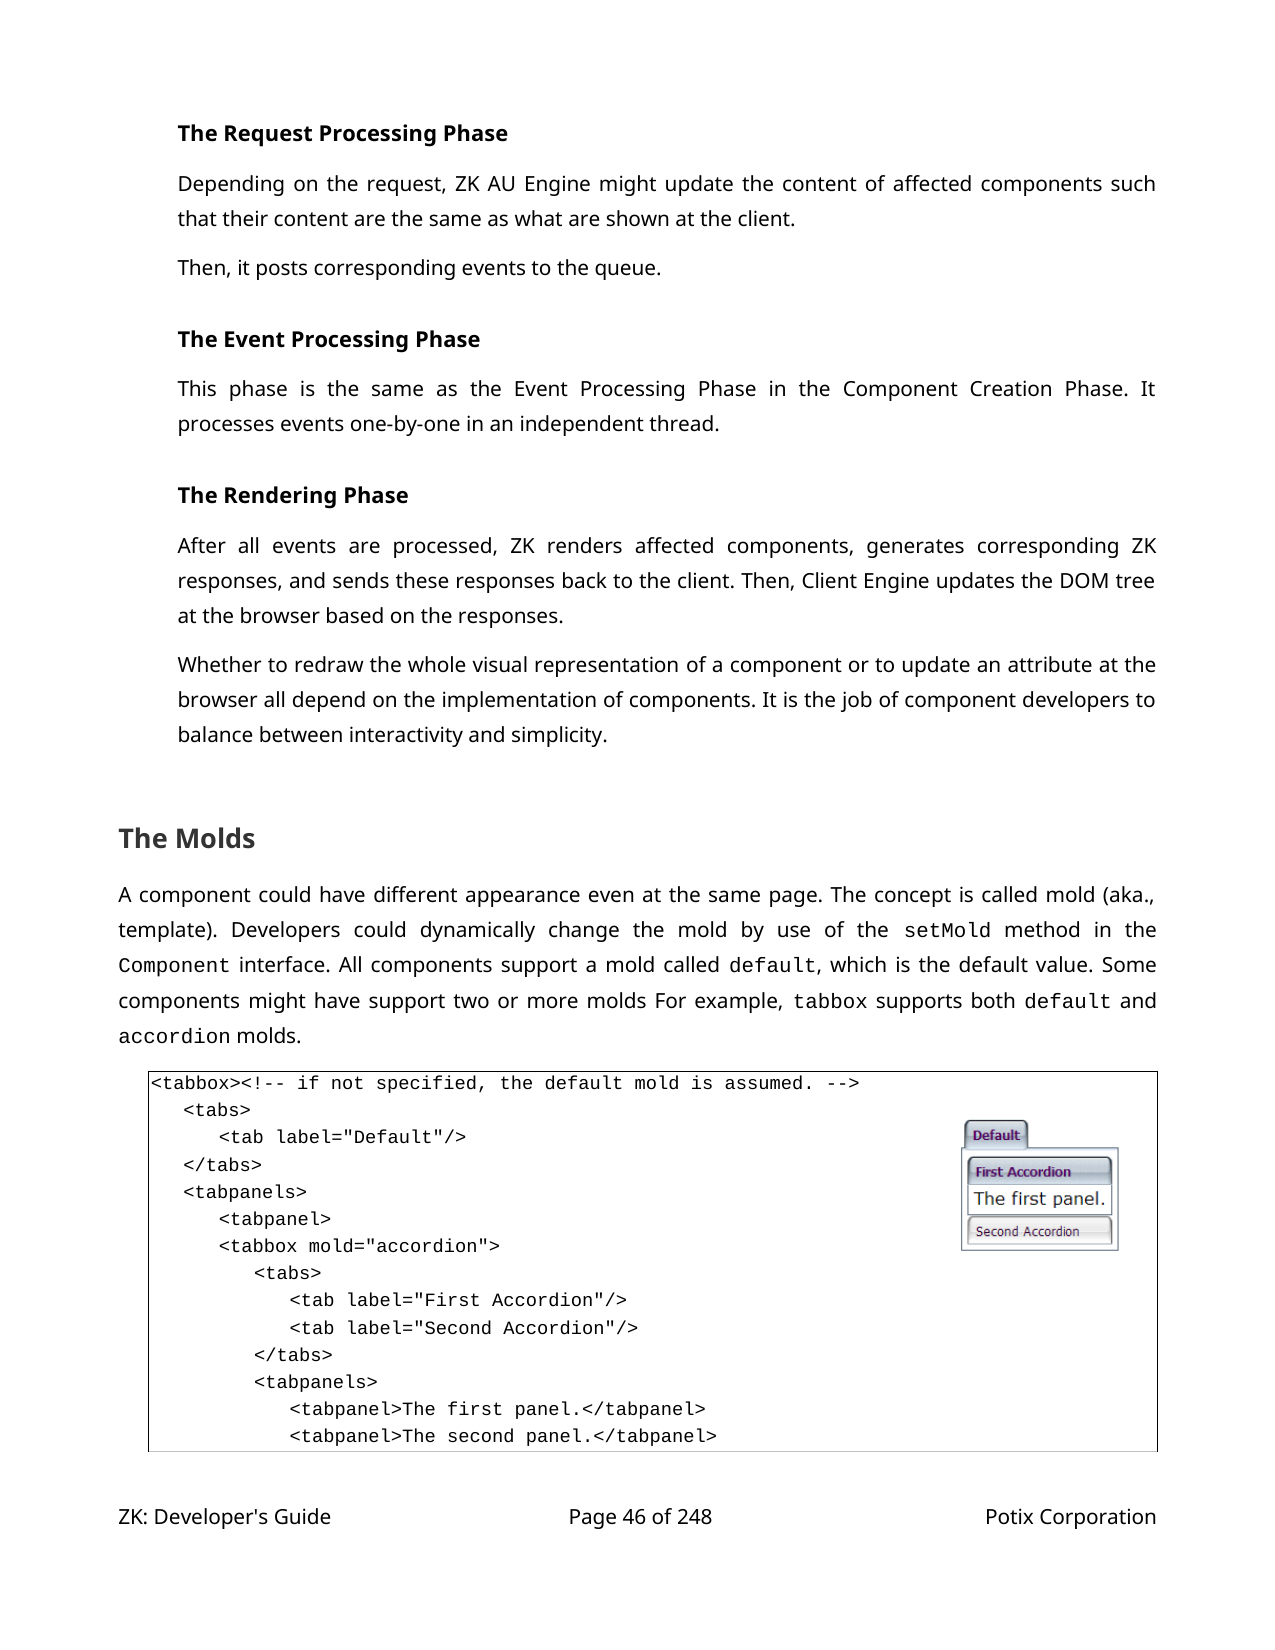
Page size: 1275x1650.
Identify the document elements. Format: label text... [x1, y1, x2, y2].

text A component could have different appearance even at the same page. The concept is called mold (aka., template). Developers could dynamically change the mold by use of the setMold method in the Component interface. All components support a mold called default, which is the default value. Some components might have support two or more molds For example, tabbox supports both default and accordion molds. [118, 880, 1157, 1050]
text <tabbox mold="accordion"> [149, 1234, 1157, 1258]
text </tabs> [149, 1152, 958, 1177]
text <tabbox><!-- if not specified, the default mold is assumed. --> [149, 1072, 1157, 1095]
text <tabpanels> [149, 1370, 1157, 1394]
text <tabpanels> [149, 1179, 958, 1204]
text </tabs> [149, 1343, 1157, 1367]
text <tabpanel> [149, 1207, 958, 1231]
text <tabs> [149, 1098, 1157, 1122]
text Whether to redraw the whole visual representation of a component or to update an attribute at the browser all depend on the implementation of components. It is the job of component developers to balance between interactivity and simplicity. [177, 650, 1157, 749]
text [1127, 1207, 1157, 1231]
text <tab label="Default"/> [149, 1125, 958, 1149]
text <tabs> [149, 1261, 1157, 1285]
subtitle The Molds [118, 819, 1157, 856]
subtitle The Rendering Phase [177, 480, 1157, 510]
text [1127, 1179, 1157, 1204]
subtitle The Request Processing Phase [177, 118, 1157, 148]
text <tab label="Second Accordion"/> [149, 1316, 1157, 1340]
text [1127, 1152, 1157, 1177]
text After all events are processed, ZK renders affected components, generates corresponding ZK responses, and sends these responses back to the client. Then, Client Engine updates the DOM tree at the browser based on the responses. [177, 531, 1157, 629]
text This phase is the same as the Event Processing Phase in the Component Creation Phase. It processes events one-by-one in an independent thread. [177, 374, 1157, 438]
text Depending on the request, ZK AU Engine might update the content of affected components such that their content are the same as what are shown at the client. [177, 169, 1157, 232]
picture [958, 1116, 1127, 1255]
text <tab label="First Accordion"/> [149, 1288, 1157, 1313]
text Then, it posts corresponding events to the queue. [177, 253, 1157, 281]
text <tabpanel>The second panel.</tabpanel> [149, 1424, 1157, 1451]
text <tabpanel>The first panel.</tabpanel> [149, 1397, 1157, 1421]
subtitle The Event Processing Phase [177, 323, 1157, 353]
text [1127, 1125, 1157, 1149]
